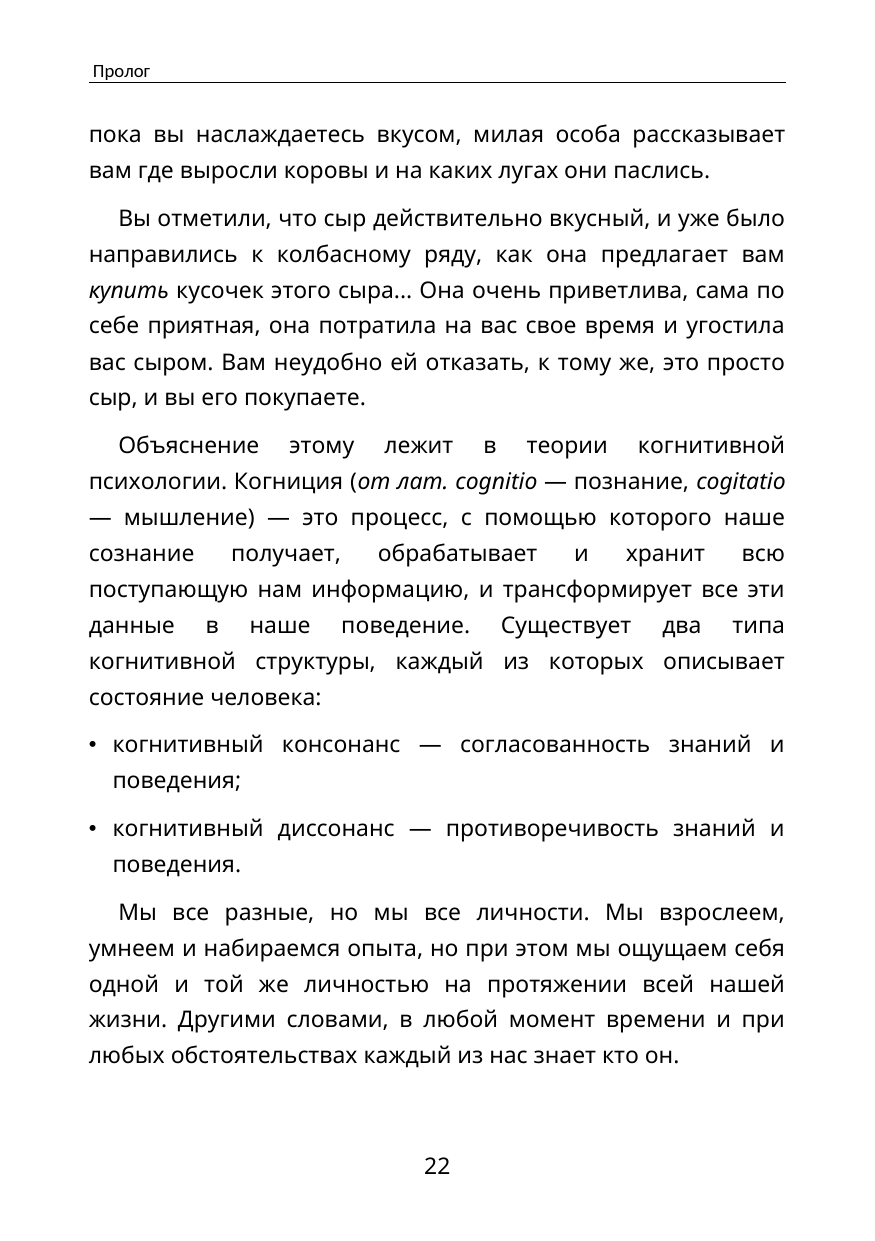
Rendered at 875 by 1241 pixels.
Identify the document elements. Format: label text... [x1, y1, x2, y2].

text Объяснение этому лежит в теории когнитивной психологии. Когниция (от лат. cognitio — познание, cogitatio — мышление) — это процесс, с помощью которого наше сознание получает, обрабатывает и хранит всю поступающую нам информацию, и трансформирует все эти данные в наше поведение. Существует два типа когнитивной структуры, каждый из которых описывает состояние человека: [88, 429, 786, 712]
text пока вы наслаждаетесь вкусом, милая особа рассказывает вам где выросли коровы и на каких лугах они паслись. [88, 118, 786, 185]
text Мы все разные, но мы все личности. Мы взрослеем, умнеем и набираемся опыта, но при этом мы ощущаем себя одной и той же личностью на протяжении всей нашей жизни. Другими словами, в любой момент времени и при любых обстоятельствах каждый из нас знает кто он. [88, 896, 786, 1071]
text Вы отметили, что сыр действительно вкусный, и уже было направились к колбасному ряду, как она предлагает вам купить кусочек этого сыра... Она очень приветлива, сама по себе приятная, она потратила на вас свое время и угостила вас сыром. Вам неудобно ей отказать, к тому же, это просто сыр, и вы его покупаете. [88, 202, 786, 413]
list когнитивный диссонанс — противоречивость знаний и поведения. [88, 812, 786, 879]
list когнитивный консонанс — согласованность знаний и поведения; [88, 728, 786, 796]
